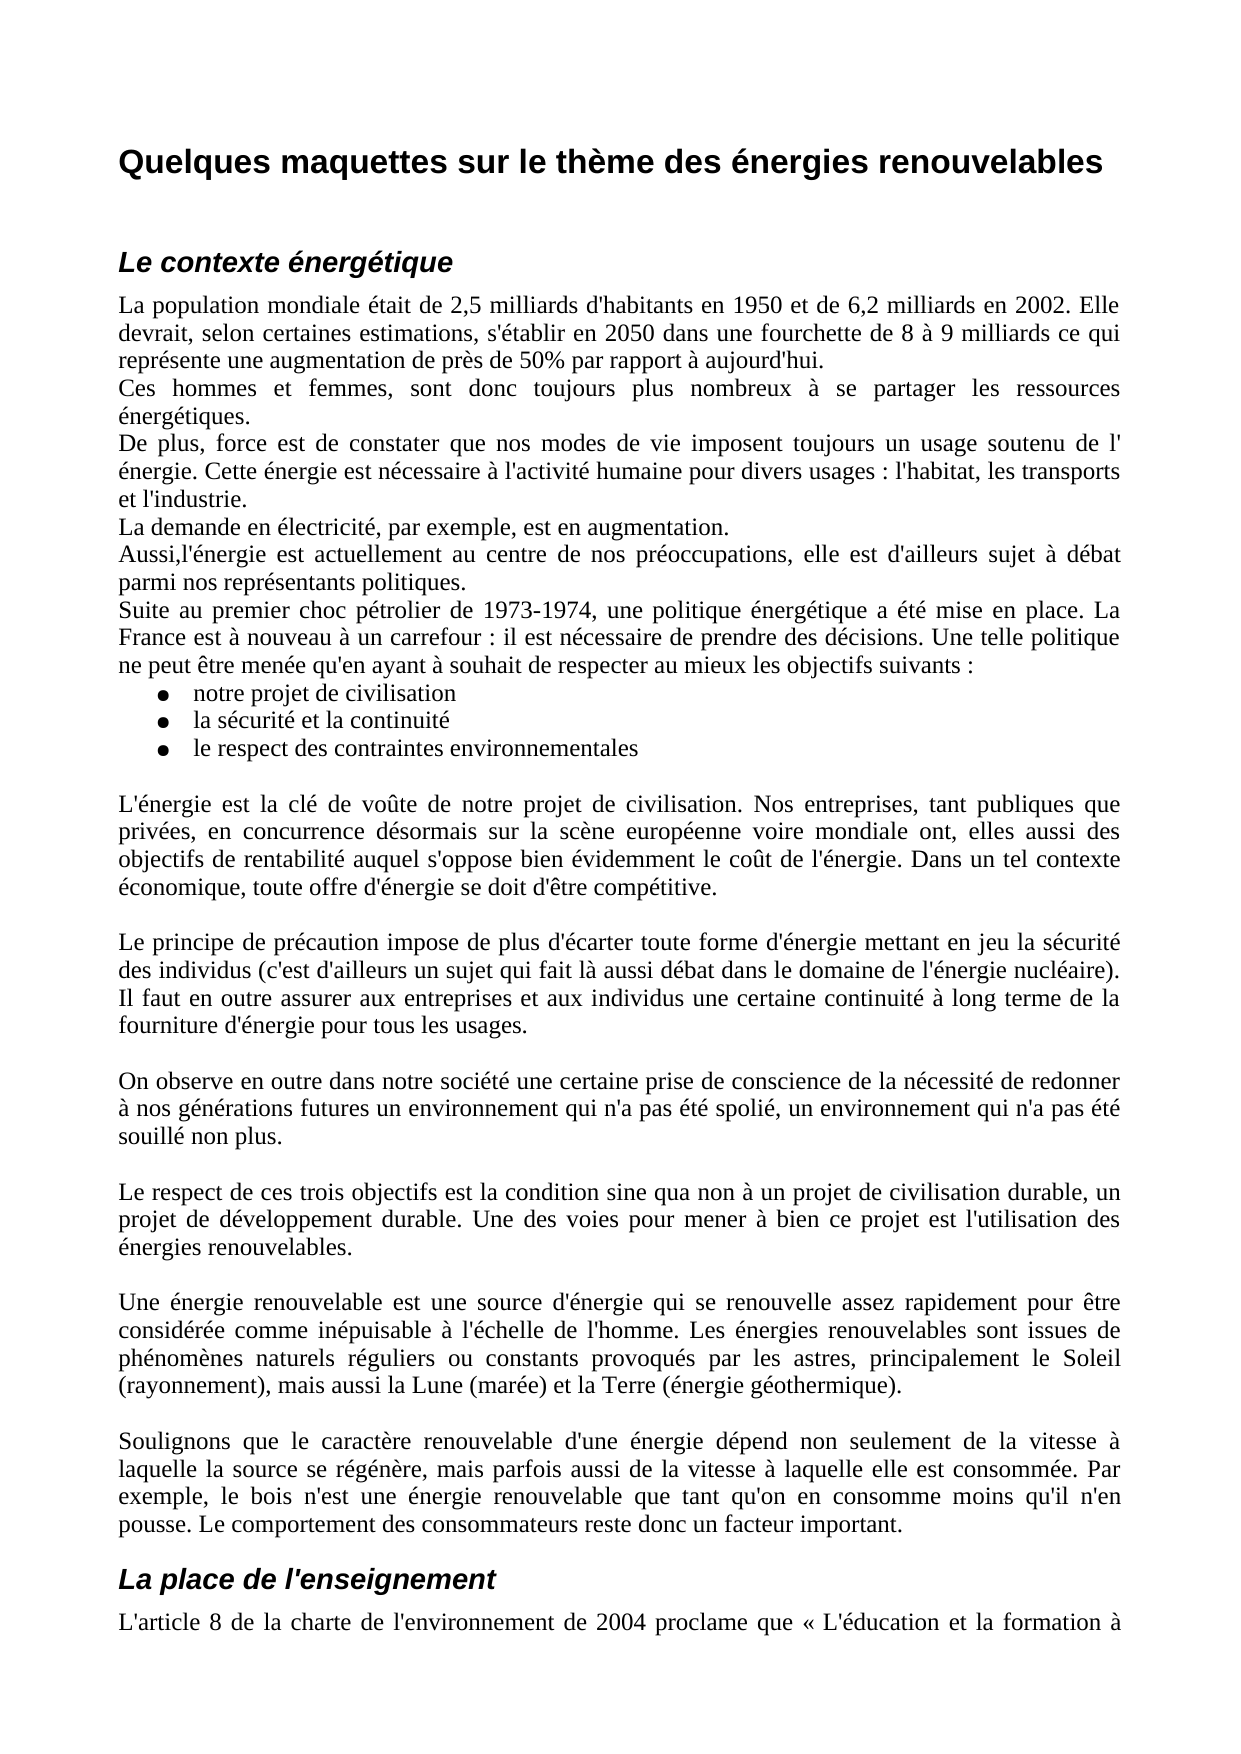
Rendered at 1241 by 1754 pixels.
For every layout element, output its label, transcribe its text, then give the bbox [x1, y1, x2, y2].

text L'article 8 de la charte de l'environnement de 2004 proclame que « L'éducation et la formation à [118, 1608, 1122, 1636]
text De plus, force est de constater que nos modes de vie imposent toujours un usage soutenu de l' énergie. Cette énergie est nécessaire à l'activité humaine pour divers usages : l'habitat, les transports et l'industrie. [118, 429, 1122, 513]
subtitle Quelques maquettes sur le thème des énergies renouvelables [118, 143, 1122, 181]
text Le respect de ces trois objectifs est la condition sine qua non à un projet de civilisation durable, un projet de développement durable. Une des voies pour mener à bien ce projet est l'utilisation des énergies renouvelables. [118, 1178, 1122, 1261]
text Le principe de précaution impose de plus d'écarter toute forme d'énergie mettant en jeu la sécurité des individus (c'est d'ailleurs un sujet qui fait là aussi débat dans le domaine de l'énergie nucléaire). Il faut en outre assurer aux entreprises et aux individus une certaine continuité à long terme de la fourniture d'énergie pour tous les usages. [118, 928, 1122, 1039]
list le respect des contraintes environnementales [156, 734, 1122, 762]
text La demande en électricité, par exemple, est en augmentation. [118, 513, 1122, 540]
list notre projet de civilisation [156, 679, 1122, 707]
text L'énergie est la clé de voûte de notre projet de civilisation. Nos entreprises, tant publiques que privées, en concurrence désormais sur la scène européenne voire mondiale ont, elles aussi des objectifs de rentabilité auquel s'oppose bien évidemment le coût de l'énergie. Dans un tel contexte économique, toute offre d'énergie se doit d'être compétitive. [118, 790, 1122, 901]
subtitle Le contexte énergétique [118, 246, 1122, 278]
text Aussi,l'énergie est actuellement au centre de nos préoccupations, elle est d'ailleurs sujet à débat parmi nos représentants politiques. [118, 540, 1122, 596]
text On observe en outre dans notre société une certaine prise de conscience de la nécessité de redonner à nos générations futures un environnement qui n'a pas été spolié, un environnement qui n'a pas été souillé non plus. [118, 1067, 1122, 1150]
text Suite au premier choc pétrolier de 1973-1974, une politique énergétique a été mise en place. La France est à nouveau à un carrefour : il est nécessaire de prendre des décisions. Une telle politique ne peut être menée qu'en ayant à souhait de respecter au mieux les objectifs suivants : [118, 596, 1122, 679]
list la sécurité et la continuité [156, 707, 1122, 734]
text La population mondiale était de 2,5 milliards d'habitants en 1950 et de 6,2 milliards en 2002. Elle devrait, selon certaines estimations, s'établir en 2050 dans une fourchette de 8 à 9 milliards ce qui représente une augmentation de près de 50% par rapport à aujourd'hui. [118, 291, 1122, 374]
text Ces hommes et femmes, sont donc toujours plus nombreux à se partager les ressources énergétiques. [118, 374, 1122, 429]
subtitle La place de l'enseignement [118, 1563, 1122, 1595]
text Soulignons que le caractère renouvelable d'une énergie dépend non seulement de la vitesse à laquelle la source se régénère, mais parfois aussi de la vitesse à laquelle elle est consommée. Par exemple, le bois n'est une énergie renouvelable que tant qu'on en consomme moins qu'il n'en pousse. Le comportement des consommateurs reste donc un facteur important. [118, 1427, 1122, 1538]
text Une énergie renouvelable est une source d'énergie qui se renouvelle assez rapidement pour être considérée comme inépuisable à l'échelle de l'homme. Les énergies renouvelables sont issues de phénomènes naturels réguliers ou constants provoqués par les astres, principalement le Soleil (rayonnement), mais aussi la Lune (marée) et la Terre (énergie géothermique). [118, 1288, 1122, 1399]
